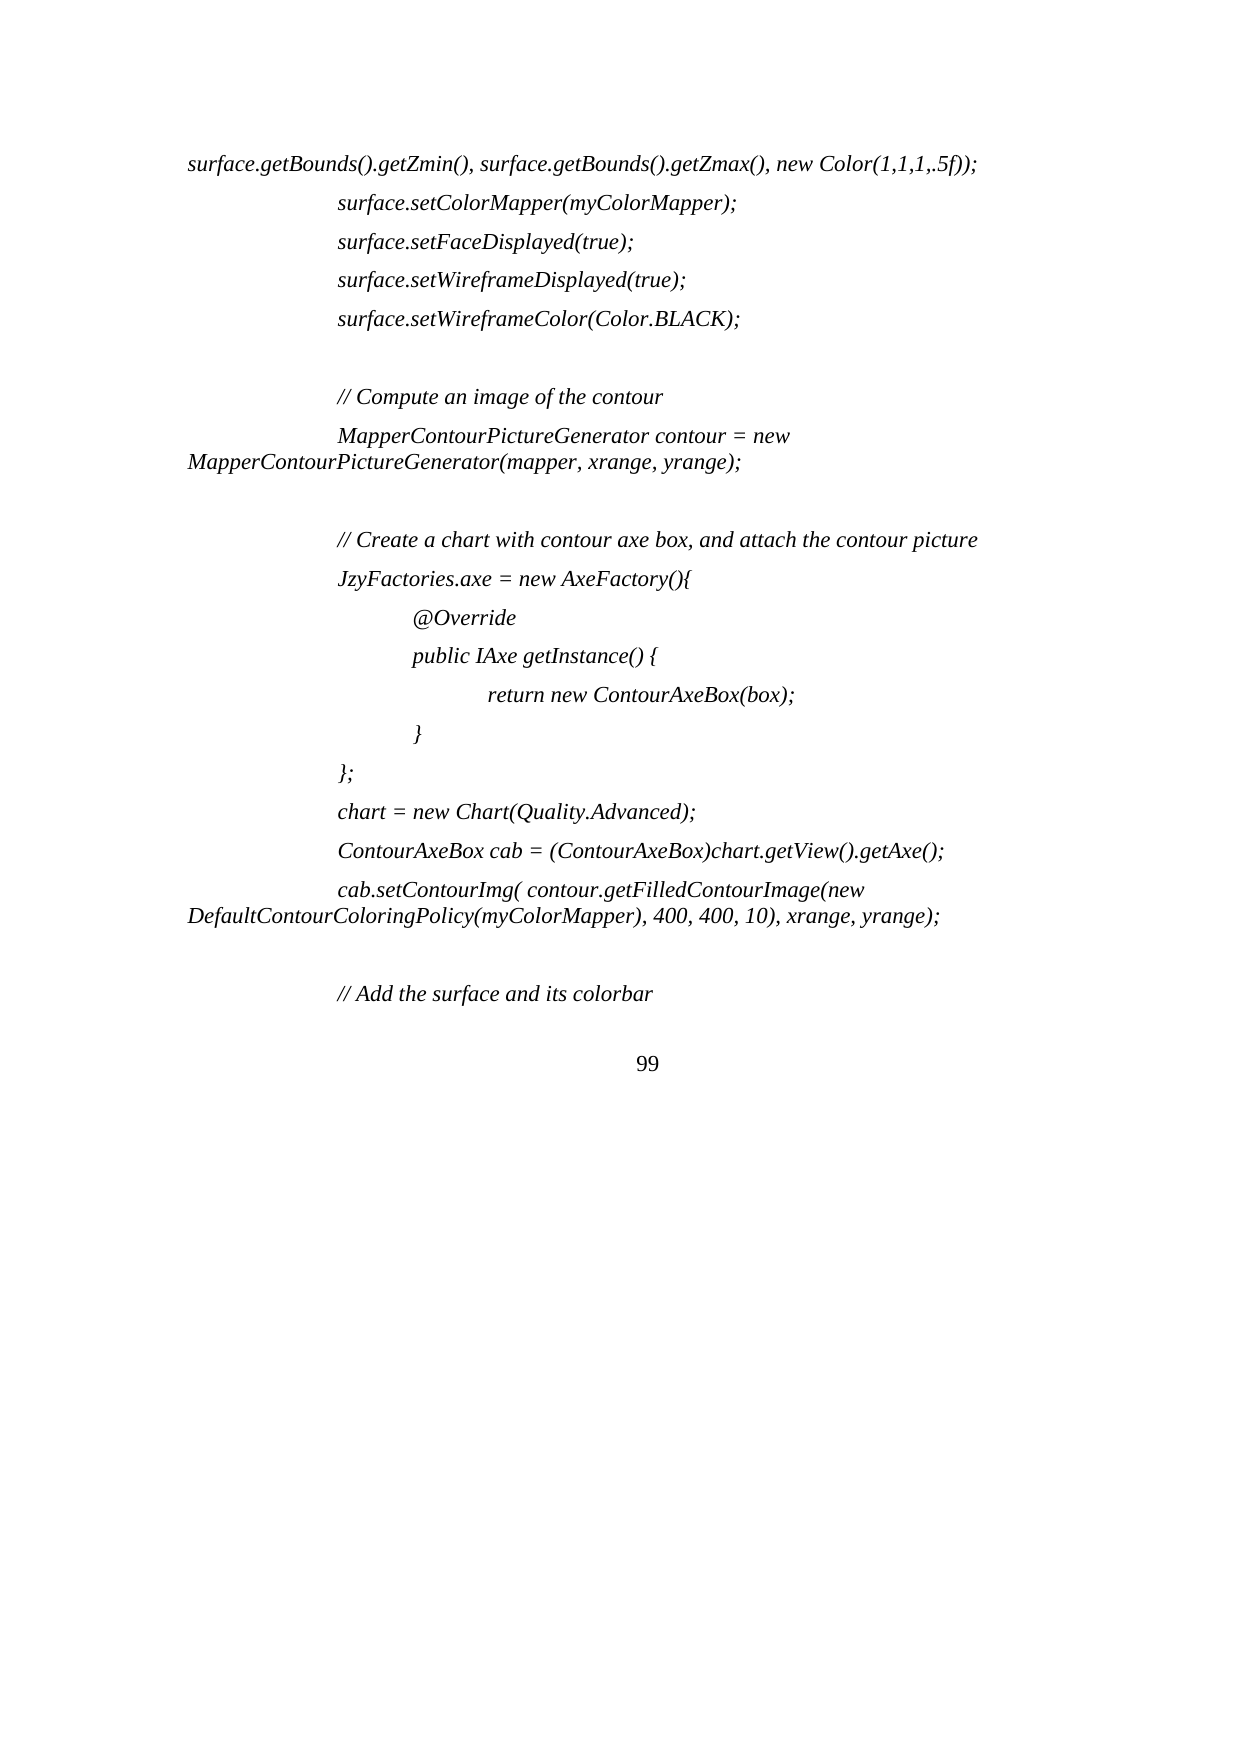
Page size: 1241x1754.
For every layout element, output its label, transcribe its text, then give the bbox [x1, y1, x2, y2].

text return new ContourAxeBox(box); [187, 681, 1108, 708]
text surface.setFaceDisplayed(true); [187, 228, 1108, 254]
text JzyFactories.axe = new AxeFactory(){ [187, 565, 1108, 591]
text }; [187, 759, 1108, 786]
text surface.getBounds().getZmin(), surface.getBounds().getZmax(), new Color(1,1,1,.5f)); [187, 150, 1108, 176]
text // Create a chart with contour axe box, and attach the contour picture [187, 526, 1108, 552]
text // Add the surface and its colorbar [187, 980, 1108, 1006]
text surface.setColorMapper(myColorMapper); [187, 189, 1108, 215]
text MapperContourPictureGenerator contour = new MapperContourPictureGenerator(mapper, xrange, yrange); [187, 422, 1108, 475]
text cab.setContourImg( contour.getFilledContourImage(new DefaultContourColoringPolicy(myColorMapper), 400, 400, 10), xrange, yrange); [187, 876, 1108, 928]
text surface.setWireframeDisplayed(true); [187, 267, 1108, 293]
text ContourAxeBox cab = (ContourAxeBox)chart.getView().getAxe(); [187, 837, 1108, 863]
text // Compute an image of the contour [187, 383, 1108, 409]
text @Override [187, 604, 1108, 630]
text chart = new Chart(Quality.Advanced); [187, 798, 1108, 824]
text } [187, 720, 1108, 747]
text surface.setWireframeColor(Color.BLACK); [187, 305, 1108, 332]
text public IAxe getInstance() { [187, 643, 1108, 669]
